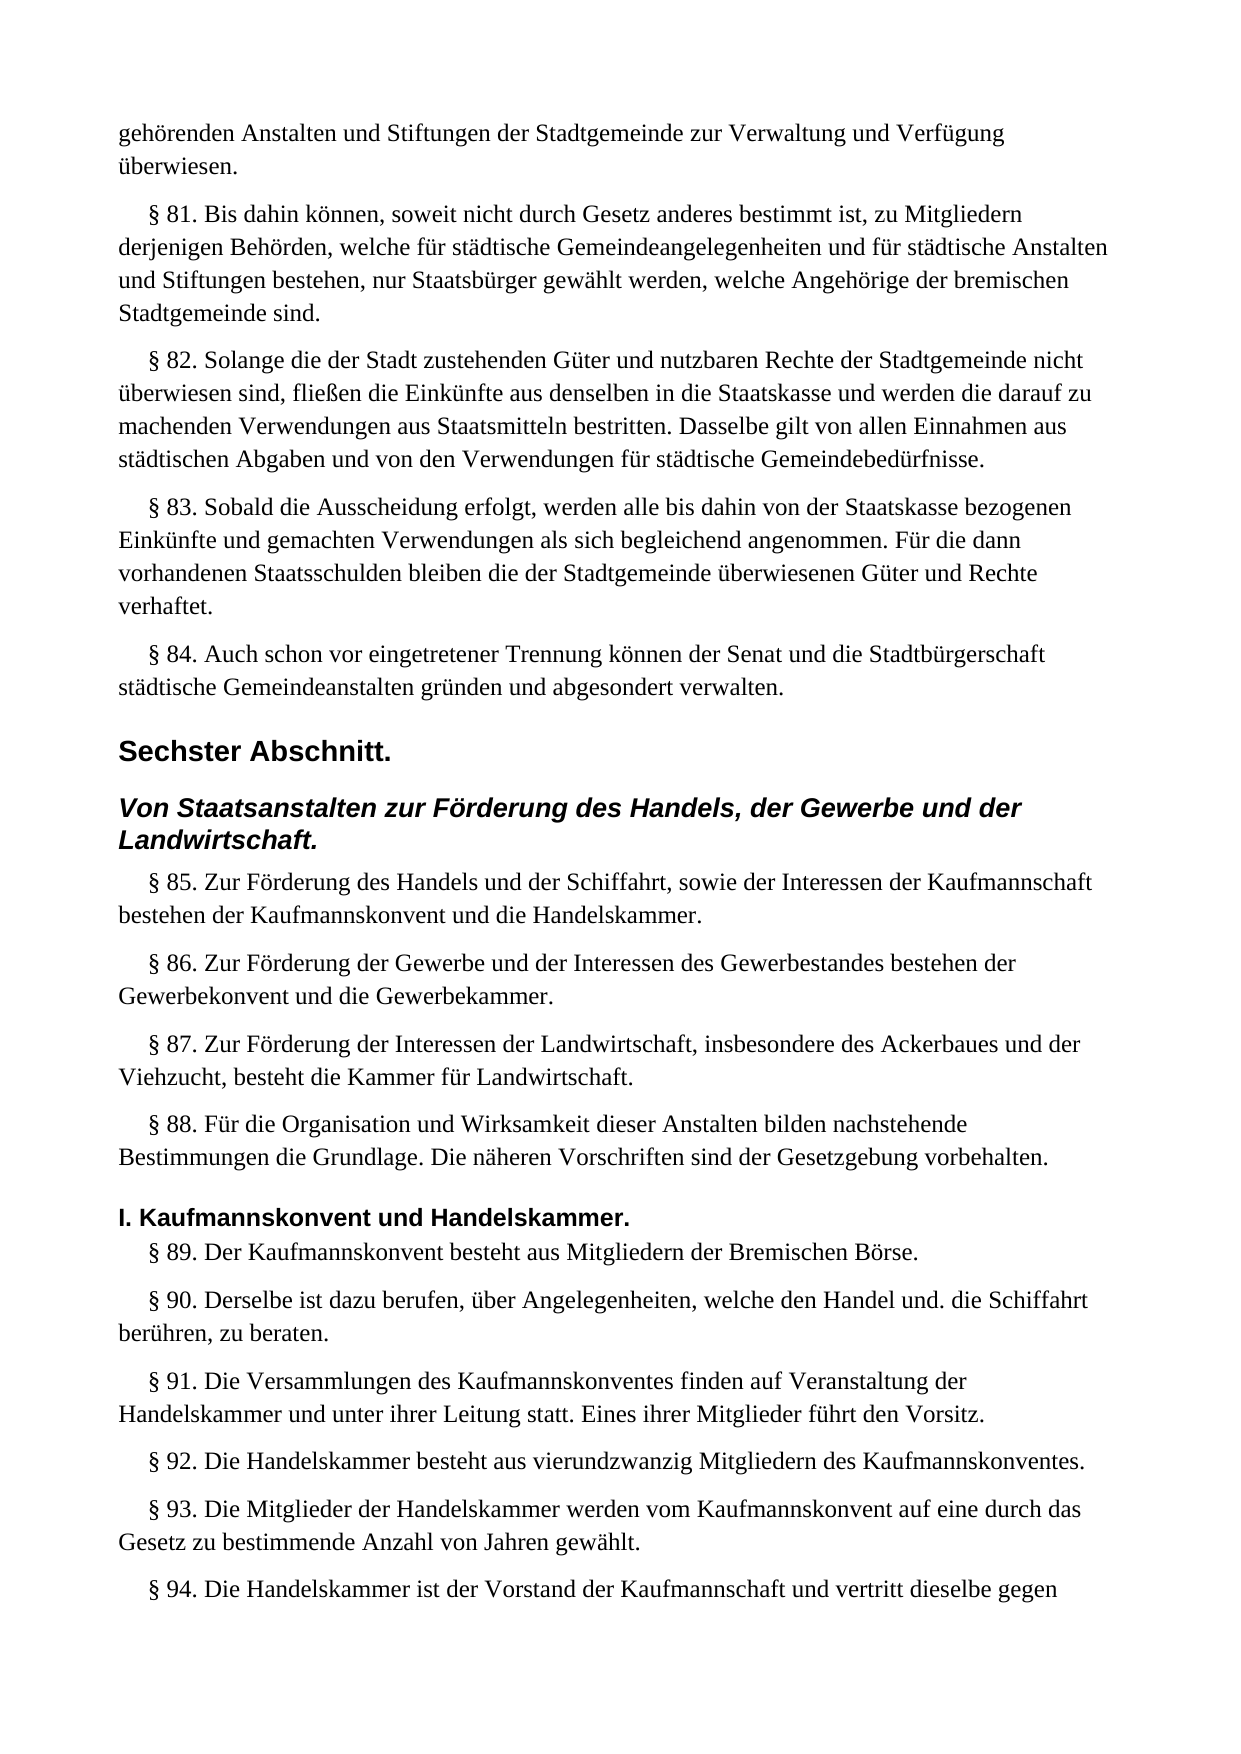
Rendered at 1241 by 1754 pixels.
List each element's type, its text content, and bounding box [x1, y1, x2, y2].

text § 92. Die Handelskammer besteht aus vierundzwanzig Mitgliedern des Kaufmannskonventes. [118, 1446, 1122, 1475]
text § 90. Derselbe ist dazu berufen, über Angelegenheiten, welche den Handel und. die Schiffahrt berühren, zu beraten. [118, 1285, 1122, 1347]
subtitle I. Kaufmannskonvent und Handelskammer. [118, 1202, 1122, 1231]
text § 89. Der Kaufmannskonvent besteht aus Mitgliedern der Bremischen Börse. [118, 1237, 1122, 1266]
text gehörenden Anstalten und Stiftungen der Stadtgemeinde zur Verwaltung und Verfügung überwiesen. [118, 118, 1122, 180]
text § 83. Sobald die Ausscheidung erfolgt, werden alle bis dahin von der Staatskasse bezogenen Einkünfte und gemachten Verwendungen als sich begleichend angenommen. Für die dann vorhandenen Staatsschulden bleiben die der Stadtgemeinde überwiesenen Güter und Rechte verhaftet. [118, 492, 1122, 620]
text § 84. Auch schon vor eingetretener Trennung können der Senat und die Stadtbürgerschaft städtische Gemeindeanstalten gründen und abgesondert verwalten. [118, 639, 1122, 701]
text § 88. Für die Organisation und Wirksamkeit dieser Anstalten bilden nachstehende Bestimmungen die Grundlage. Die näheren Vorschriften sind der Gesetzgebung vorbehalten. [118, 1109, 1122, 1171]
text § 81. Bis dahin können, soweit nicht durch Gesetz anderes bestimmt ist, zu Mitgliedern derjenigen Behörden, welche für städtische Gemeindeangelegenheiten und für städtische Anstalten und Stiftungen bestehen, nur Staatsbürger gewählt werden, welche Angehörige der bremischen Stadtgemeinde sind. [118, 199, 1122, 327]
text § 86. Zur Förderung der Gewerbe und der Interessen des Gewerbestandes bestehen der Gewerbekonvent und die Gewerbekammer. [118, 948, 1122, 1010]
text § 91. Die Versammlungen des Kaufmannskonventes finden auf Veranstaltung der Handelskammer und unter ihrer Leitung statt. Eines ihrer Mitglieder führt den Vorsitz. [118, 1366, 1122, 1427]
subtitle Von Staatsanstalten zur Förderung des Handels, der Gewerbe und der Landwirtschaft. [118, 792, 1122, 855]
text § 82. Solange die der Stadt zustehenden Güter und nutzbaren Rechte der Stadtgemeinde nicht überwiesen sind, fließen die Einkünfte aus denselben in die Staatskasse und werden die darauf zu machenden Verwendungen aus Staatsmitteln bestritten. Dasselbe gilt von allen Einnahmen aus städtischen Abgaben und von den Verwendungen für städtische Gemeindebedürfnisse. [118, 345, 1122, 473]
subtitle Sechster Abschnitt. [118, 734, 1122, 767]
text § 93. Die Mitglieder der Handelskammer werden vom Kaufmannskonvent auf eine durch das Gesetz zu bestimmende Anzahl von Jahren gewählt. [118, 1494, 1122, 1556]
text § 87. Zur Förderung der Interessen der Landwirtschaft, insbesondere des Ackerbaues und der Viehzucht, besteht die Kammer für Landwirtschaft. [118, 1029, 1122, 1091]
text § 85. Zur Förderung des Handels und der Schiffahrt, sowie der Interessen der Kaufmannschaft bestehen der Kaufmannskonvent und die Handelskammer. [118, 867, 1122, 929]
text § 94. Die Handelskammer ist der Vorstand der Kaufmannschaft und vertritt dieselbe gegen [118, 1574, 1122, 1603]
